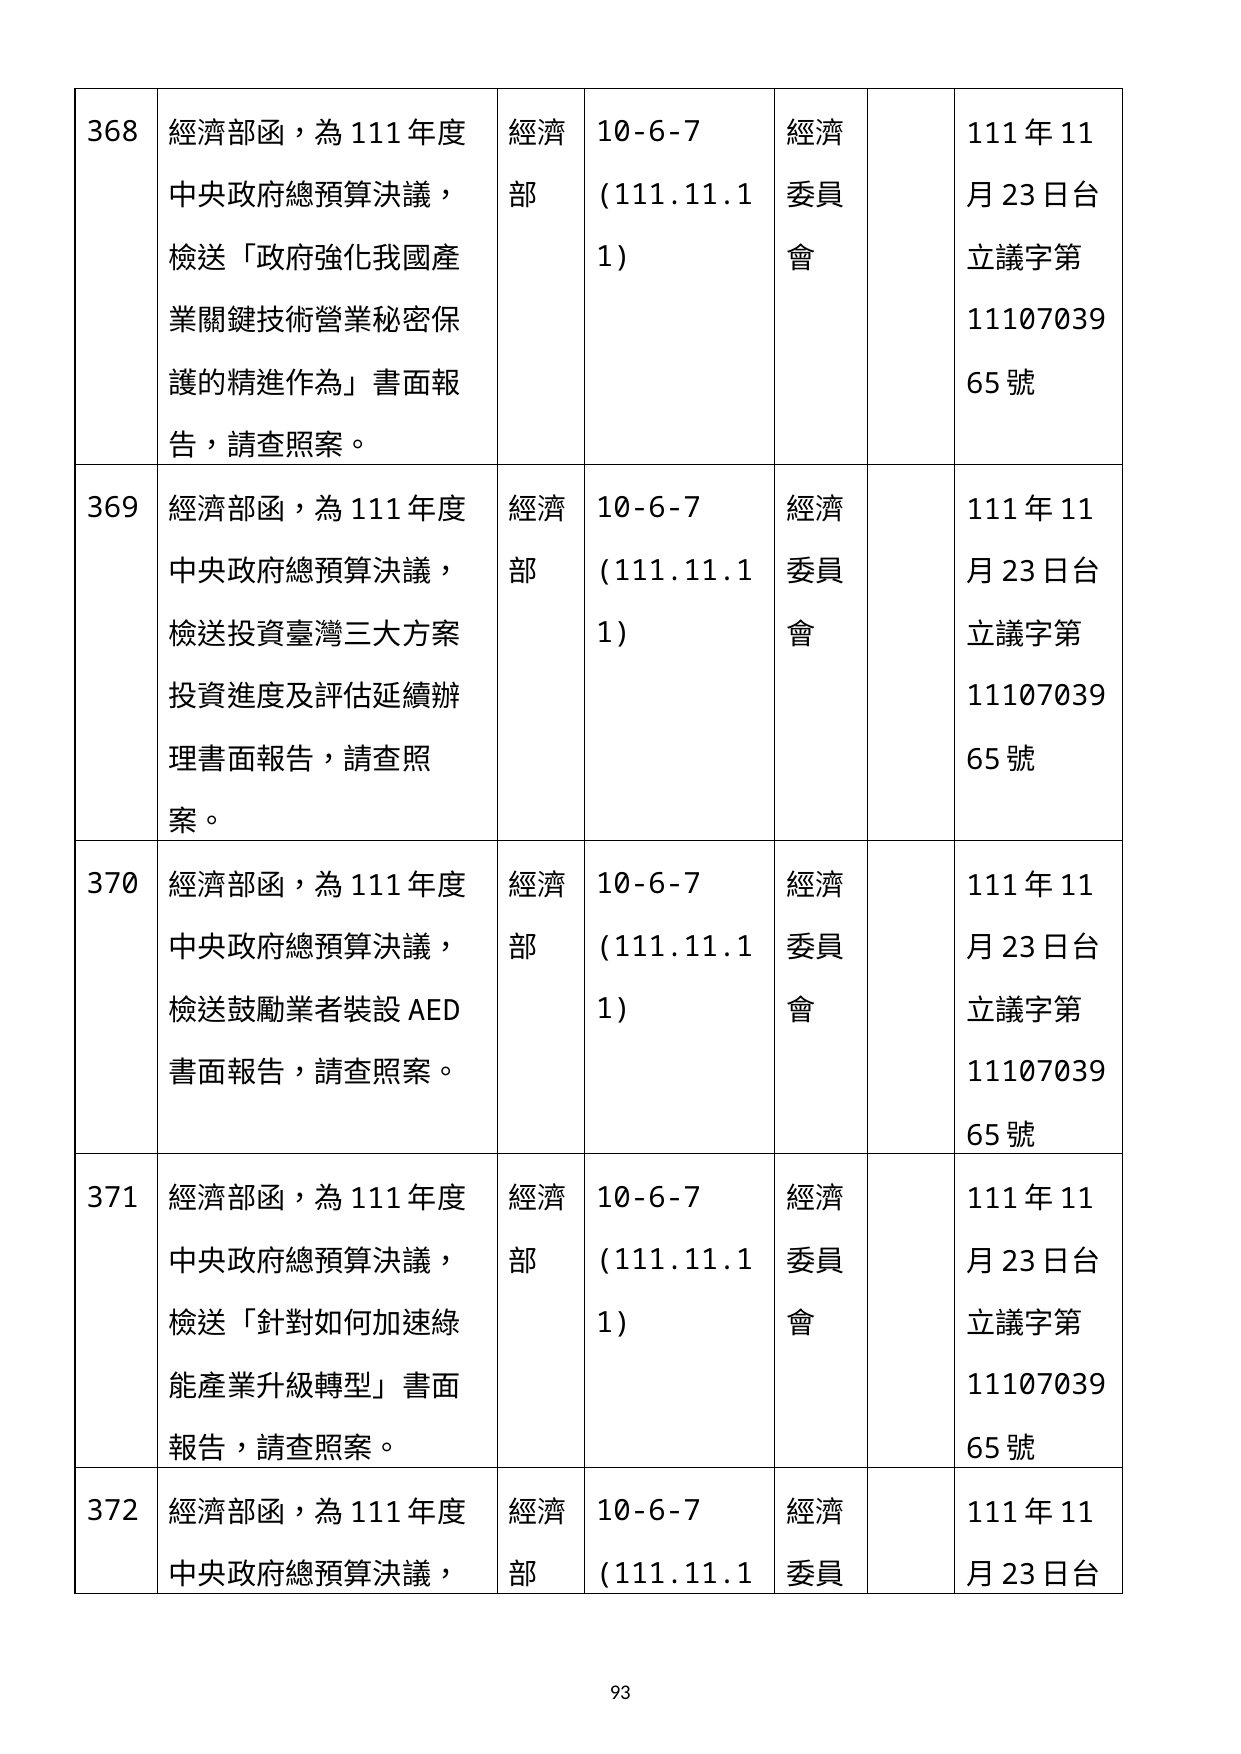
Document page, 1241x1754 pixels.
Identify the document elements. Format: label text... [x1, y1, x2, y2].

table_cell 經濟部函，為111年度中央政府總預算決議，檢送投資臺灣三大方案投資進度及評估延續辦理書面報告，請查照案。 [158, 465, 497, 840]
table_cell [868, 1468, 954, 1593]
table_cell 111年11月23日台 [955, 1468, 1122, 1593]
table_cell 369 [76, 465, 157, 840]
table_cell 經濟委員會 [775, 841, 867, 1153]
table_cell 經濟部 [498, 465, 584, 840]
table_cell 111年11月23日台立議字第1110703965號 [955, 841, 1122, 1153]
table_cell [868, 841, 954, 1153]
table_cell 經濟部 [498, 89, 584, 464]
table_cell 經濟部 [498, 1154, 584, 1467]
table_cell 111年11月23日台立議字第1110703965號 [955, 1154, 1122, 1467]
table_cell 10-6-7 (111.11.1 [585, 1468, 774, 1593]
table_cell [868, 1154, 954, 1467]
table_cell 10-6-7 (111.11.11) [585, 465, 774, 840]
table_cell 經濟部 [498, 841, 584, 1153]
table_cell 372 [76, 1468, 157, 1593]
table_cell 371 [76, 1154, 157, 1467]
table_cell 經濟委員 [775, 1468, 867, 1593]
table_cell 10-6-7 (111.11.11) [585, 1154, 774, 1467]
table_cell 10-6-7 (111.11.11) [585, 841, 774, 1153]
table_cell 經濟部函，為111年度中央政府總預算決議，檢送「針對如何加速綠能產業升級轉型」書面報告，請查照案。 [158, 1154, 497, 1467]
table_cell 經濟委員會 [775, 1154, 867, 1467]
table_cell 經濟部 [498, 1468, 584, 1593]
table_cell 10-6-7 (111.11.11) [585, 89, 774, 464]
table_cell [868, 465, 954, 840]
table_cell 經濟部函，為111年度中央政府總預算決議，檢送鼓勵業者裝設AED書面報告，請查照案。 [158, 841, 497, 1153]
table_cell 368 [76, 89, 157, 464]
table_cell 經濟部函，為111年度中央政府總預算決議，檢送「政府強化我國產業關鍵技術營業秘密保護的精進作為」書面報告，請查照案。 [158, 89, 497, 464]
table_cell 370 [76, 841, 157, 1153]
table_cell [868, 89, 954, 464]
table_cell 經濟委員會 [775, 89, 867, 464]
table_cell 經濟部函，為111年度中央政府總預算決議， [158, 1468, 497, 1593]
table_cell 111年11月23日台立議字第1110703965號 [955, 465, 1122, 840]
table_cell 111年11月23日台立議字第1110703965號 [955, 89, 1122, 464]
table_cell 經濟委員會 [775, 465, 867, 840]
